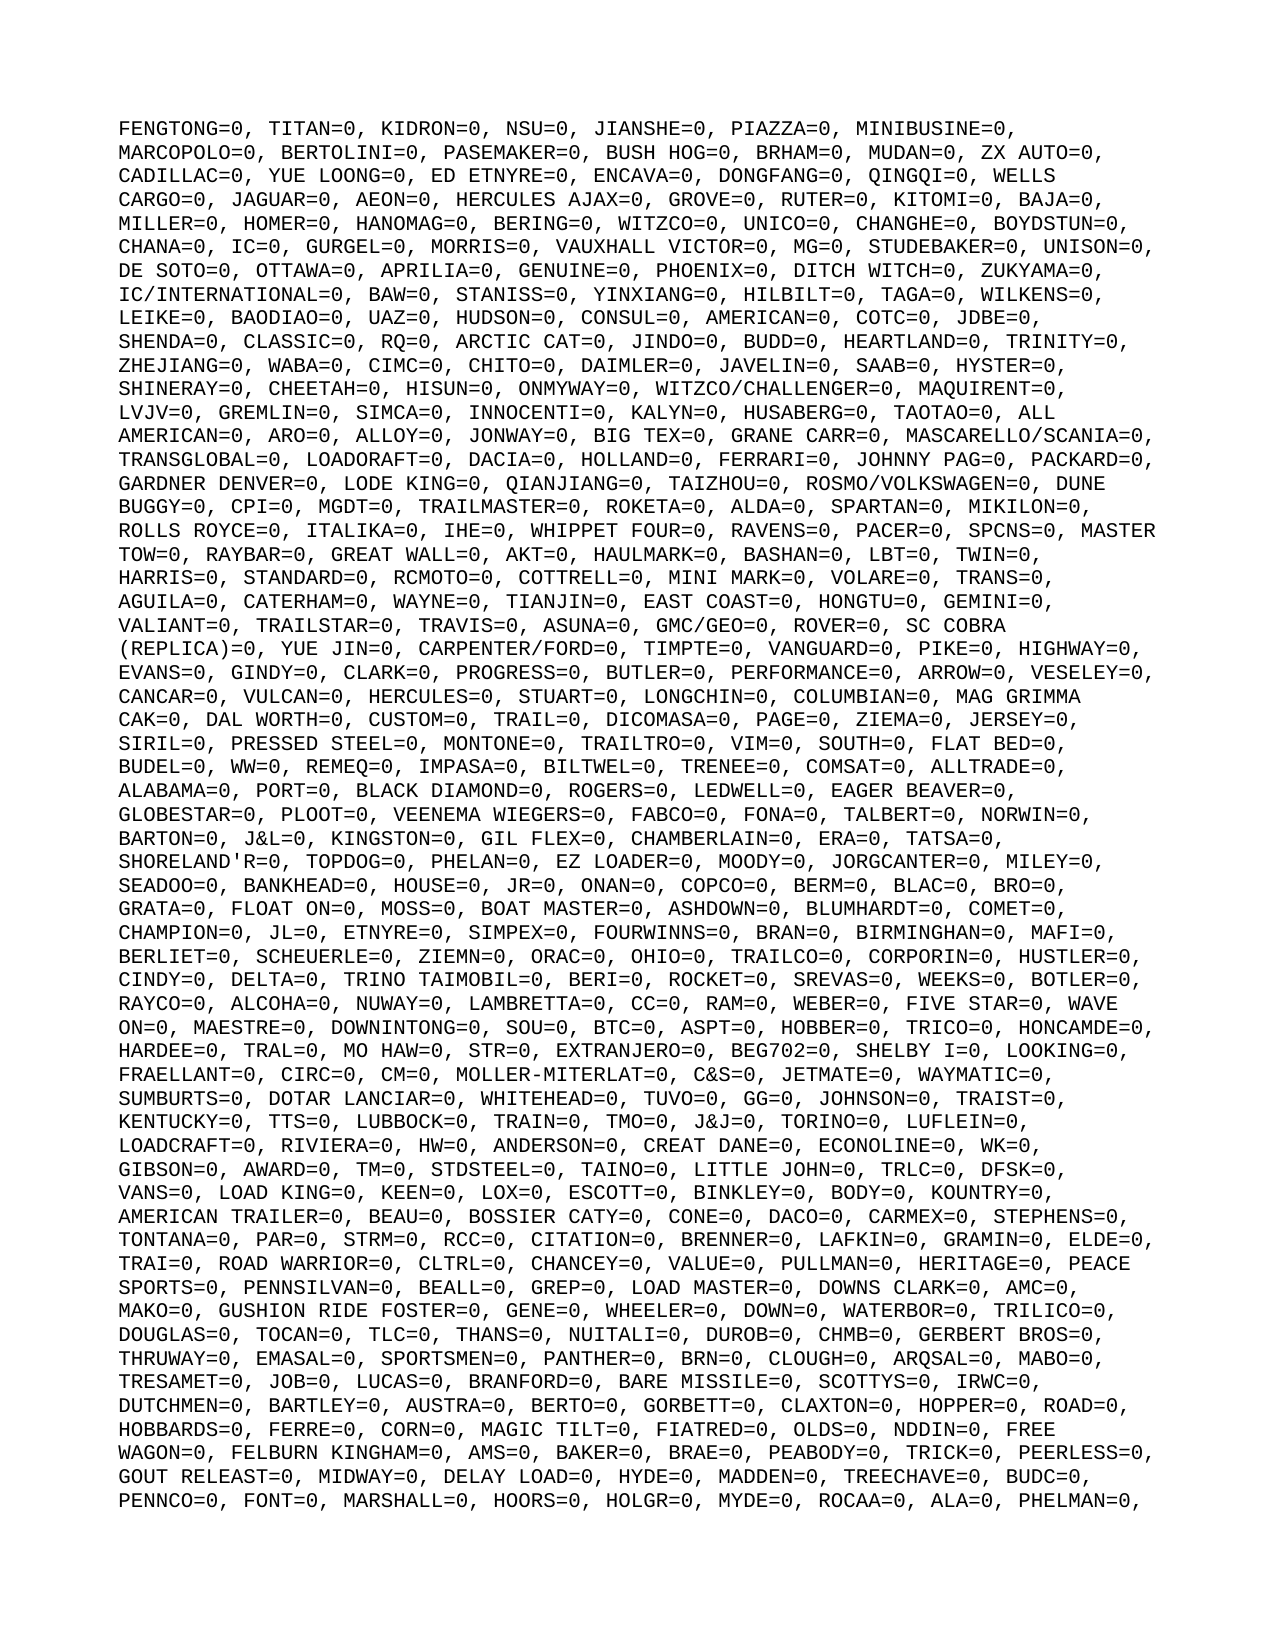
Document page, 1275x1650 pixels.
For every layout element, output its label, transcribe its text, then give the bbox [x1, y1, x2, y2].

text FENGTONG=0, TITAN=0, KIDRON=0, NSU=0, JIANSHE=0, PIAZZA=0, MINIBUSINE=0, MARCOPOLO=0, BERTOLINI=0, PASEMAKER=0, BUSH HOG=0, BRHAM=0, MUDAN=0, ZX AUTO=0, CADILLAC=0, YUE LOONG=0, ED ETNYRE=0, ENCAVA=0, DONGFANG=0, QINGQI=0, WELLS CARGO=0, JAGUAR=0, AEON=0, HERCULES AJAX=0, GROVE=0, RUTER=0, KITOMI=0, BAJA=0, MILLER=0, HOMER=0, HANOMAG=0, BERING=0, WITZCO=0, UNICO=0, CHANGHE=0, BOYDSTUN=0, CHANA=0, IC=0, GURGEL=0, MORRIS=0, VAUXHALL VICTOR=0, MG=0, STUDEBAKER=0, UNISON=0, DE SOTO=0, OTTAWA=0, APRILIA=0, GENUINE=0, PHOENIX=0, DITCH WITCH=0, ZUKYAMA=0, IC/INTERNATIONAL=0, BAW=0, STANISS=0, YINXIANG=0, HILBILT=0, TAGA=0, WILKENS=0, LEIKE=0, BAODIAO=0, UAZ=0, HUDSON=0, CONSUL=0, AMERICAN=0, COTC=0, JDBE=0, SHENDA=0, CLASSIC=0, RQ=0, ARCTIC CAT=0, JINDO=0, BUDD=0, HEARTLAND=0, TRINITY=0, ZHEJIANG=0, WABA=0, CIMC=0, CHITO=0, DAIMLER=0, JAVELIN=0, SAAB=0, HYSTER=0, SHINERAY=0, CHEETAH=0, HISUN=0, ONMYWAY=0, WITZCO/CHALLENGER=0, MAQUIRENT=0, LVJV=0, GREMLIN=0, SIMCA=0, INNOCENTI=0, KALYN=0, HUSABERG=0, TAOTAO=0, ALL AMERICAN=0, ARO=0, ALLOY=0, JONWAY=0, BIG TEX=0, GRANE CARR=0, MASCARELLO/SCANIA=0, TRANSGLOBAL=0, LOADORAFT=0, DACIA=0, HOLLAND=0, FERRARI=0, JOHNNY PAG=0, PACKARD=0, GARDNER DENVER=0, LODE KING=0, QIANJIANG=0, TAIZHOU=0, ROSMO/VOLKSWAGEN=0, DUNE BUGGY=0, CPI=0, MGDT=0, TRAILMASTER=0, ROKETA=0, ALDA=0, SPARTAN=0, MIKILON=0, ROLLS ROYCE=0, ITALIKA=0, IHE=0, WHIPPET FOUR=0, RAVENS=0, PACER=0, SPCNS=0, MASTER TOW=0, RAYBAR=0, GREAT WALL=0, AKT=0, HAULMARK=0, BASHAN=0, LBT=0, TWIN=0, HARRIS=0, STANDARD=0, RCMOTO=0, COTTRELL=0, MINI MARK=0, VOLARE=0, TRANS=0, AGUILA=0, CATERHAM=0, WAYNE=0, TIANJIN=0, EAST COAST=0, HONGTU=0, GEMINI=0, VALIANT=0, TRAILSTAR=0, TRAVIS=0, ASUNA=0, GMC/GEO=0, ROVER=0, SC COBRA (REPLICA)=0, YUE JIN=0, CARPENTER/FORD=0, TIMPTE=0, VANGUARD=0, PIKE=0, HIGHWAY=0, EVANS=0, GINDY=0, CLARK=0, PROGRESS=0, BUTLER=0, PERFORMANCE=0, ARROW=0, VESELEY=0, CANCAR=0, VULCAN=0, HERCULES=0, STUART=0, LONGCHIN=0, COLUMBIAN=0, MAG GRIMMA CAK=0, DAL WORTH=0, CUSTOM=0, TRAIL=0, DICOMASA=0, PAGE=0, ZIEMA=0, JERSEY=0, SIRIL=0, PRESSED STEEL=0, MONTONE=0, TRAILTRO=0, VIM=0, SOUTH=0, FLAT BED=0, BUDEL=0, WW=0, REMEQ=0, IMPASA=0, BILTWEL=0, TRENEE=0, COMSAT=0, ALLTRADE=0, ALABAMA=0, PORT=0, BLACK DIAMOND=0, ROGERS=0, LEDWELL=0, EAGER BEAVER=0, GLOBESTAR=0, PLOOT=0, VEENEMA WIEGERS=0, FABCO=0, FONA=0, TALBERT=0, NORWIN=0, BARTON=0, J&L=0, KINGSTON=0, GIL FLEX=0, CHAMBERLAIN=0, ERA=0, TATSA=0, SHORELAND'R=0, TOPDOG=0, PHELAN=0, EZ LOADER=0, MOODY=0, JORGCANTER=0, MILEY=0, SEADOO=0, BANKHEAD=0, HOUSE=0, JR=0, ONAN=0, COPCO=0, BERM=0, BLAC=0, BRO=0, GRATA=0, FLOAT ON=0, MOSS=0, BOAT MASTER=0, ASHDOWN=0, BLUMHARDT=0, COMET=0, CHAMPION=0, JL=0, ETNYRE=0, SIMPEX=0, FOURWINNS=0, BRAN=0, BIRMINGHAN=0, MAFI=0, BERLIET=0, SCHEUERLE=0, ZIEMN=0, ORAC=0, OHIO=0, TRAILCO=0, CORPORIN=0, HUSTLER=0, CINDY=0, DELTA=0, TRINO TAIMOBIL=0, BERI=0, ROCKET=0, SREVAS=0, WEEKS=0, BOTLER=0, RAYCO=0, ALCOHA=0, NUWAY=0, LAMBRETTA=0, CC=0, RAM=0, WEBER=0, FIVE STAR=0, WAVE ON=0, MAESTRE=0, DOWNINTONG=0, SOU=0, BTC=0, ASPT=0, HOBBER=0, TRICO=0, HONCAMDE=0, HARDEE=0, TRAL=0, MO HAW=0, STR=0, EXTRANJERO=0, BEG702=0, SHELBY I=0, LOOKING=0, FRAELLANT=0, CIRC=0, CM=0, MOLLER-MITERLAT=0, C&S=0, JETMATE=0, WAYMATIC=0, SUMBURTS=0, DOTAR LANCIAR=0, WHITEHEAD=0, TUVO=0, GG=0, JOHNSON=0, TRAIST=0, KENTUCKY=0, TTS=0, LUBBOCK=0, TRAIN=0, TMO=0, J&J=0, TORINO=0, LUFLEIN=0, LOADCRAFT=0, RIVIERA=0, HW=0, ANDERSON=0, CREAT DANE=0, ECONOLINE=0, WK=0, GIBSON=0, AWARD=0, TM=0, STDSTEEL=0, TAINO=0, LITTLE JOHN=0, TRLC=0, DFSK=0, VANS=0, LOAD KING=0, KEEN=0, LOX=0, ESCOTT=0, BINKLEY=0, BODY=0, KOUNTRY=0, AMERICAN TRAILER=0, BEAU=0, BOSSIER CATY=0, CONE=0, DACO=0, CARMEX=0, STEPHENS=0, TONTANA=0, PAR=0, STRM=0, RCC=0, CITATION=0, BRENNER=0, LAFKIN=0, GRAMIN=0, ELDE=0, TRAI=0, ROAD WARRIOR=0, CLTRL=0, CHANCEY=0, VALUE=0, PULLMAN=0, HERITAGE=0, PEACE SPORTS=0, PENNSILVAN=0, BEALL=0, GREP=0, LOAD MASTER=0, DOWNS CLARK=0, AMC=0, MAKO=0, GUSHION RIDE FOSTER=0, GENE=0, WHEELER=0, DOWN=0, WATERBOR=0, TRILICO=0, DOUGLAS=0, TOCAN=0, TLC=0, THANS=0, NUITALI=0, DUROB=0, CHMB=0, GERBERT BROS=0, THRUWAY=0, EMASAL=0, SPORTSMEN=0, PANTHER=0, BRN=0, CLOUGH=0, ARQSAL=0, MABO=0, TRESAMET=0, JOB=0, LUCAS=0, BRANFORD=0, BARE MISSILE=0, SCOTTYS=0, IRWC=0, DUTCHMEN=0, BARTLEY=0, AUSTRA=0, BERTO=0, GORBETT=0, CLAXTON=0, HOPPER=0, ROAD=0, HOBBARDS=0, FERRE=0, CORN=0, MAGIC TILT=0, FIATRED=0, OLDS=0, NDDIN=0, FREE WAGON=0, FELBURN KINGHAM=0, AMS=0, BAKER=0, BRAE=0, PEABODY=0, TRICK=0, PEERLESS=0, GOUT RELEAST=0, MIDWAY=0, DELAY LOAD=0, HYDE=0, MADDEN=0, TREECHAVE=0, BUDC=0, PENNCO=0, FONT=0, MARSHALL=0, HOORS=0, HOLGR=0, MYDE=0, ROCAA=0, ALA=0, PHELMAN=0, [118, 118, 1157, 1513]
